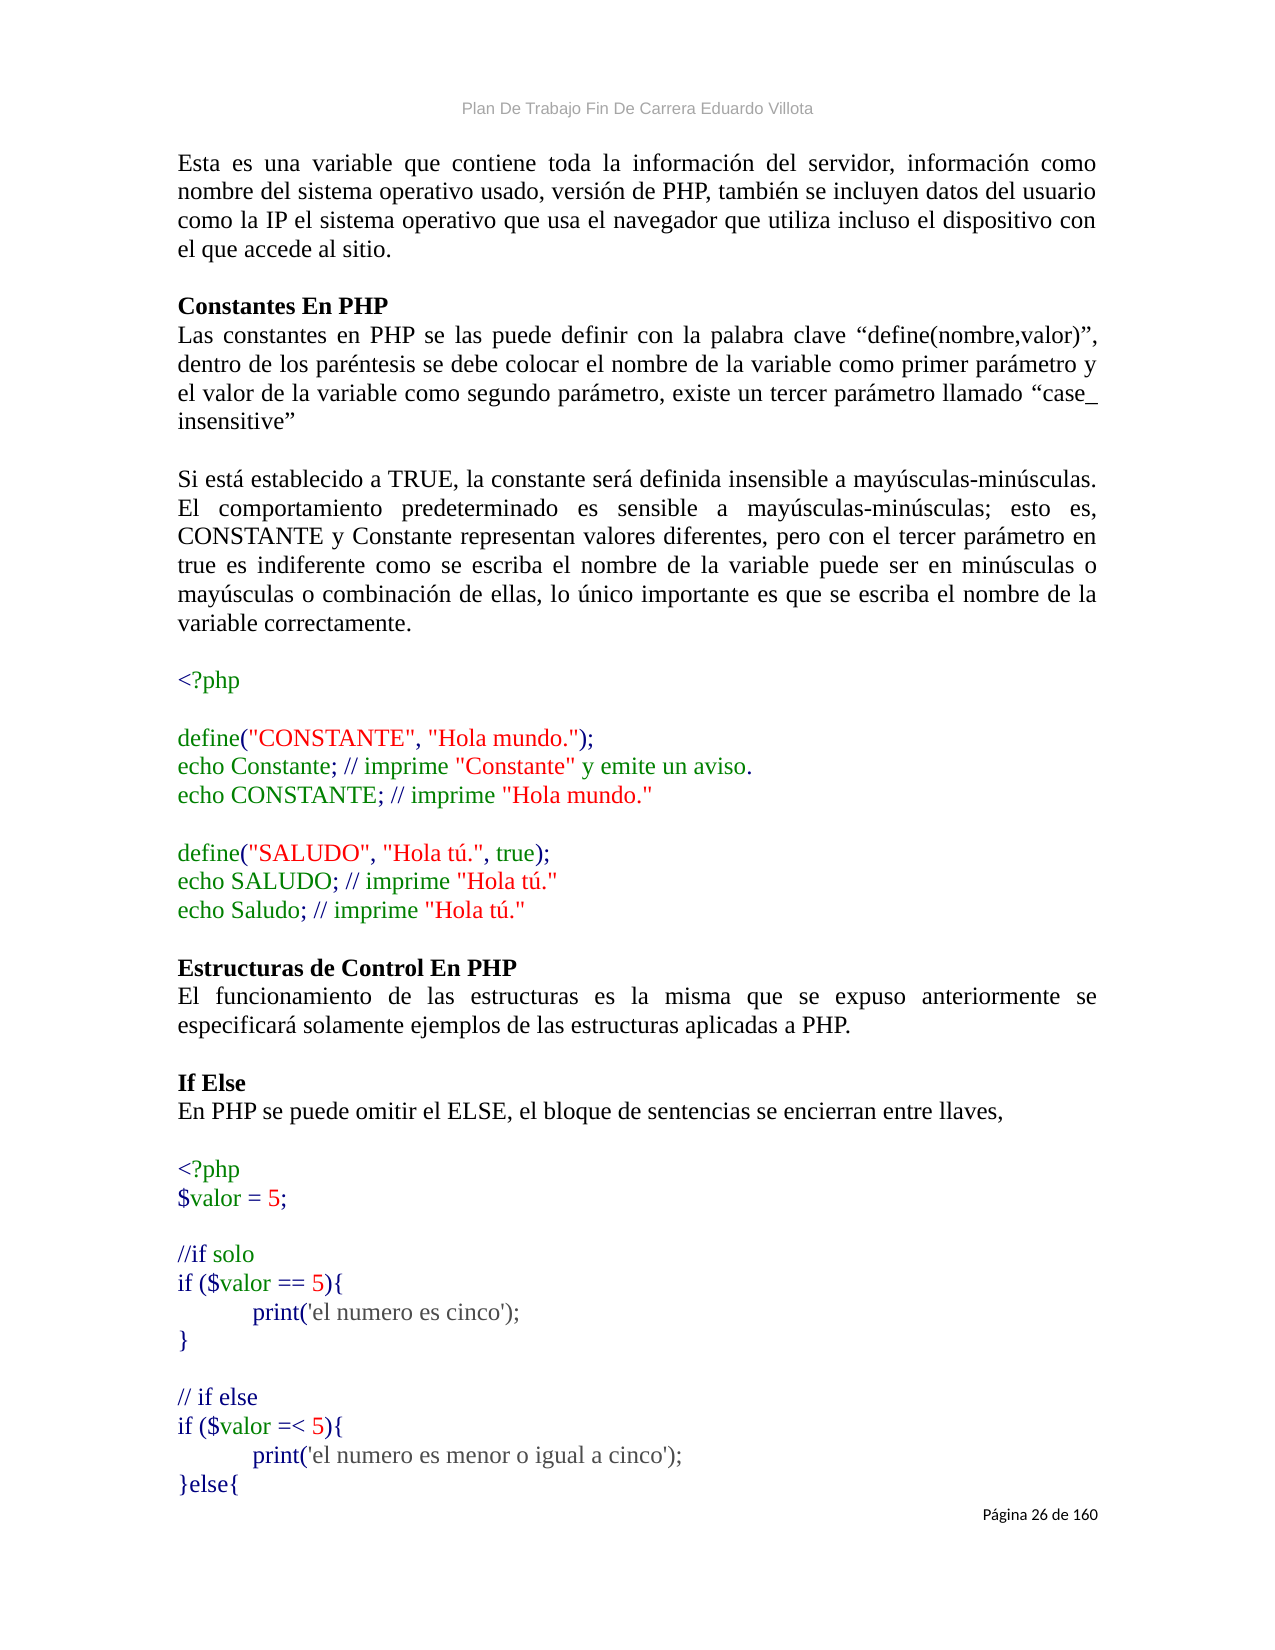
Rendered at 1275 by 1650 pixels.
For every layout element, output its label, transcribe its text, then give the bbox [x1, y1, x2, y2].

text Constantes En PHP [177, 291, 1098, 320]
text print('el numero es menor o igual a cinco'); [177, 1440, 1098, 1469]
text }else{ [177, 1469, 1098, 1497]
text El funcionamiento de las estructuras es la misma que se expuso anteriormente se especificará solamente ejemplos de las estructuras aplicadas a PHP. [177, 981, 1098, 1039]
text define("SALUDO", "Hola tú.", true); [177, 838, 1098, 866]
text Si está establecido a TRUE, la constante será definida insensible a mayúsculas-minúsculas. El comportamiento predeterminado es sensible a mayúsculas-minúsculas; esto es, CONSTANTE y Constante representan valores diferentes, pero con el tercer parámetro en true es indiferente como se escriba el nombre de la variable puede ser en minúsculas o mayúsculas o combinación de ellas, lo único importante es que se escriba el nombre de la variable correctamente. [177, 464, 1098, 636]
text echo Saludo; // imprime "Hola tú." [177, 895, 1098, 924]
text $valor = 5; [177, 1183, 1098, 1211]
text } [177, 1326, 1098, 1354]
text Estructuras de Control En PHP [177, 953, 1098, 981]
text If Else [177, 1068, 1098, 1096]
text if ($valor == 5){ [177, 1268, 1098, 1297]
text //if solo [177, 1239, 1098, 1268]
text print('el numero es cinco'); [177, 1297, 1098, 1326]
text <?php [177, 1154, 1098, 1183]
text Las constantes en PHP se las puede definir con la palabra clave “define(nombre,valor)”, dentro de los paréntesis se debe colocar el nombre de la variable como primer parámetro y el valor de la variable como segundo parámetro, existe un tercer parámetro llamado “case_ insensitive” [177, 320, 1098, 435]
text // if else [177, 1382, 1098, 1411]
text <?php [177, 665, 1098, 694]
text echo CONSTANTE; // imprime "Hola mundo." [177, 780, 1098, 809]
text define("CONSTANTE", "Hola mundo."); [177, 723, 1098, 751]
text echo Constante; // imprime "Constante" y emite un aviso. [177, 751, 1098, 780]
text if ($valor =< 5){ [177, 1411, 1098, 1440]
text Esta es una variable que contiene toda la información del servidor, información como nombre del sistema operativo usado, versión de PHP, también se incluyen datos del usuario como la IP el sistema operativo que usa el navegador que utiliza incluso el dispositivo con el que accede al sitio. [177, 148, 1098, 263]
text En PHP se puede omitir el ELSE, el bloque de sentencias se encierran entre llaves, [177, 1096, 1098, 1125]
text echo SALUDO; // imprime "Hola tú." [177, 866, 1098, 895]
